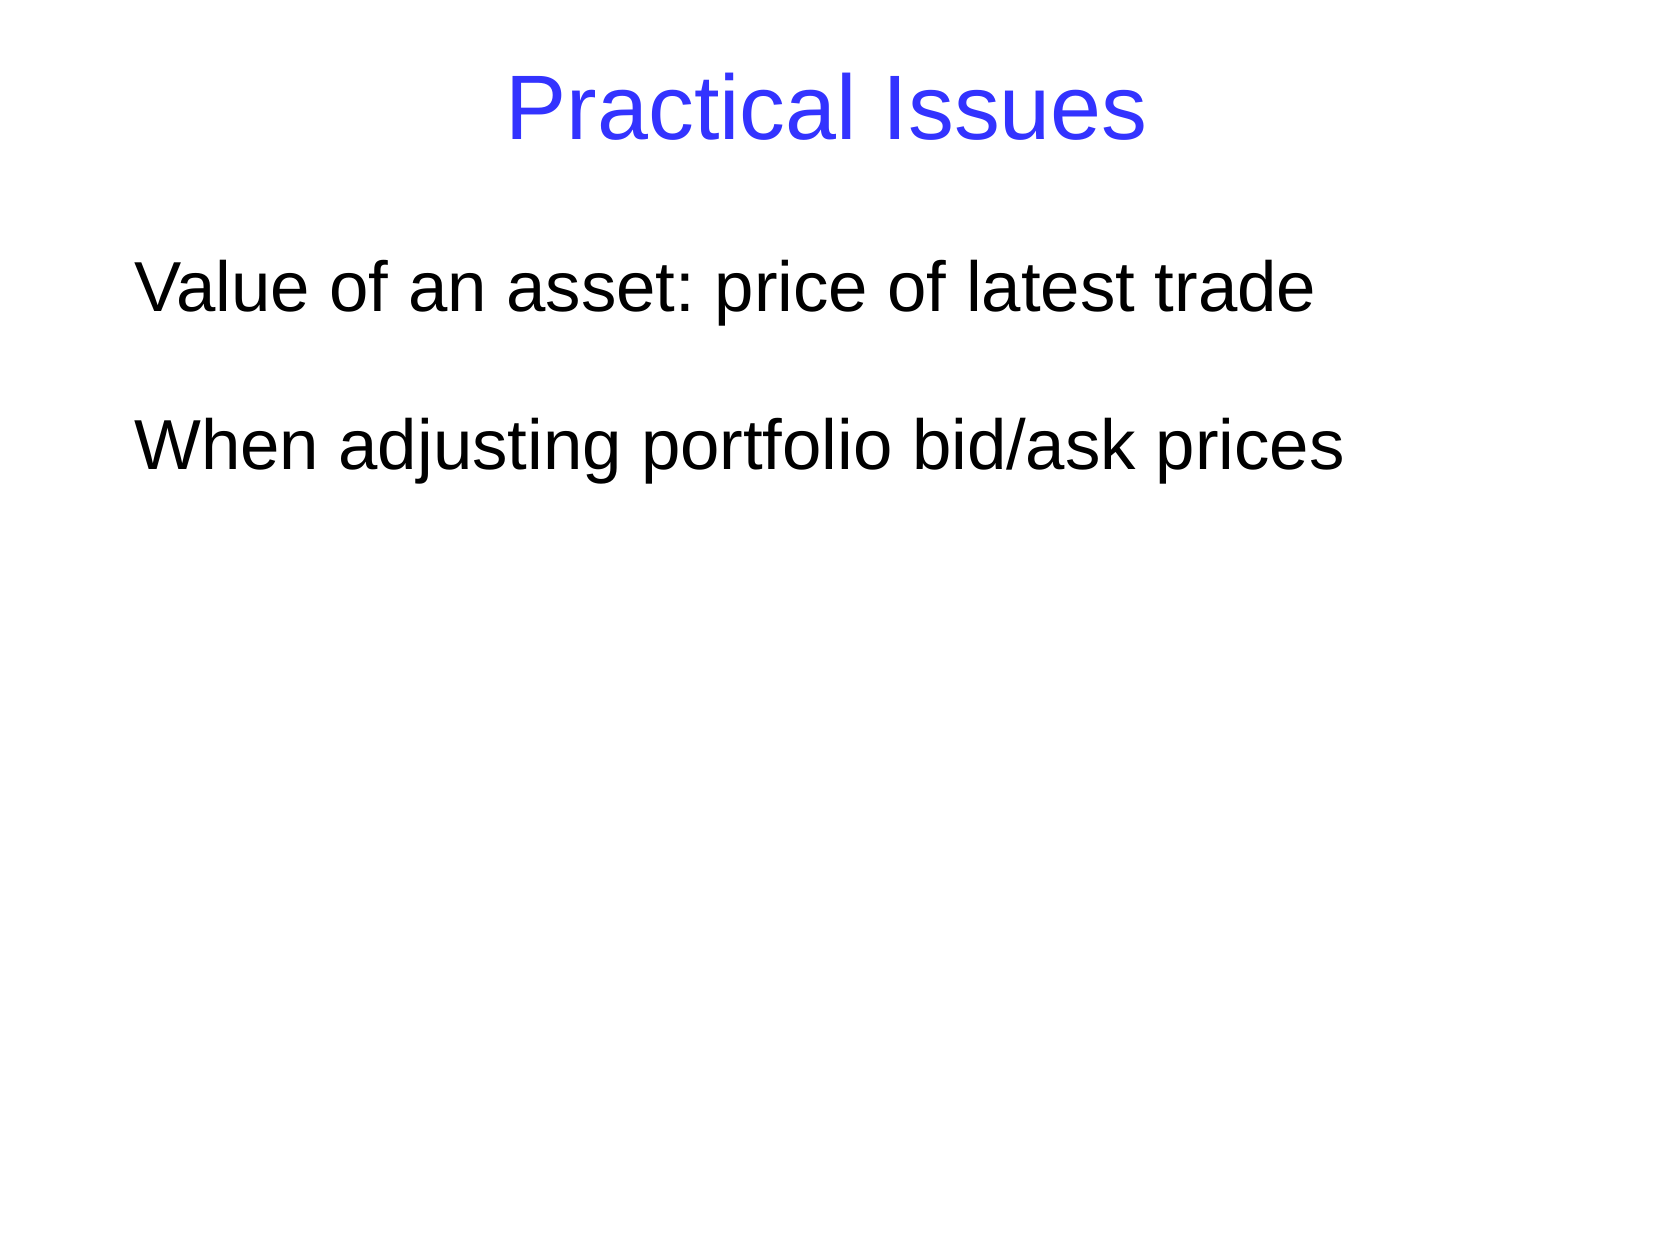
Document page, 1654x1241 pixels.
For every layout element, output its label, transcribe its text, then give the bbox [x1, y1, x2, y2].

title Practical Issues [83, 49, 1572, 166]
text_box Value of an asset: price of latest trade When adjusting portfolio bid/ask prices [120, 240, 1605, 1126]
